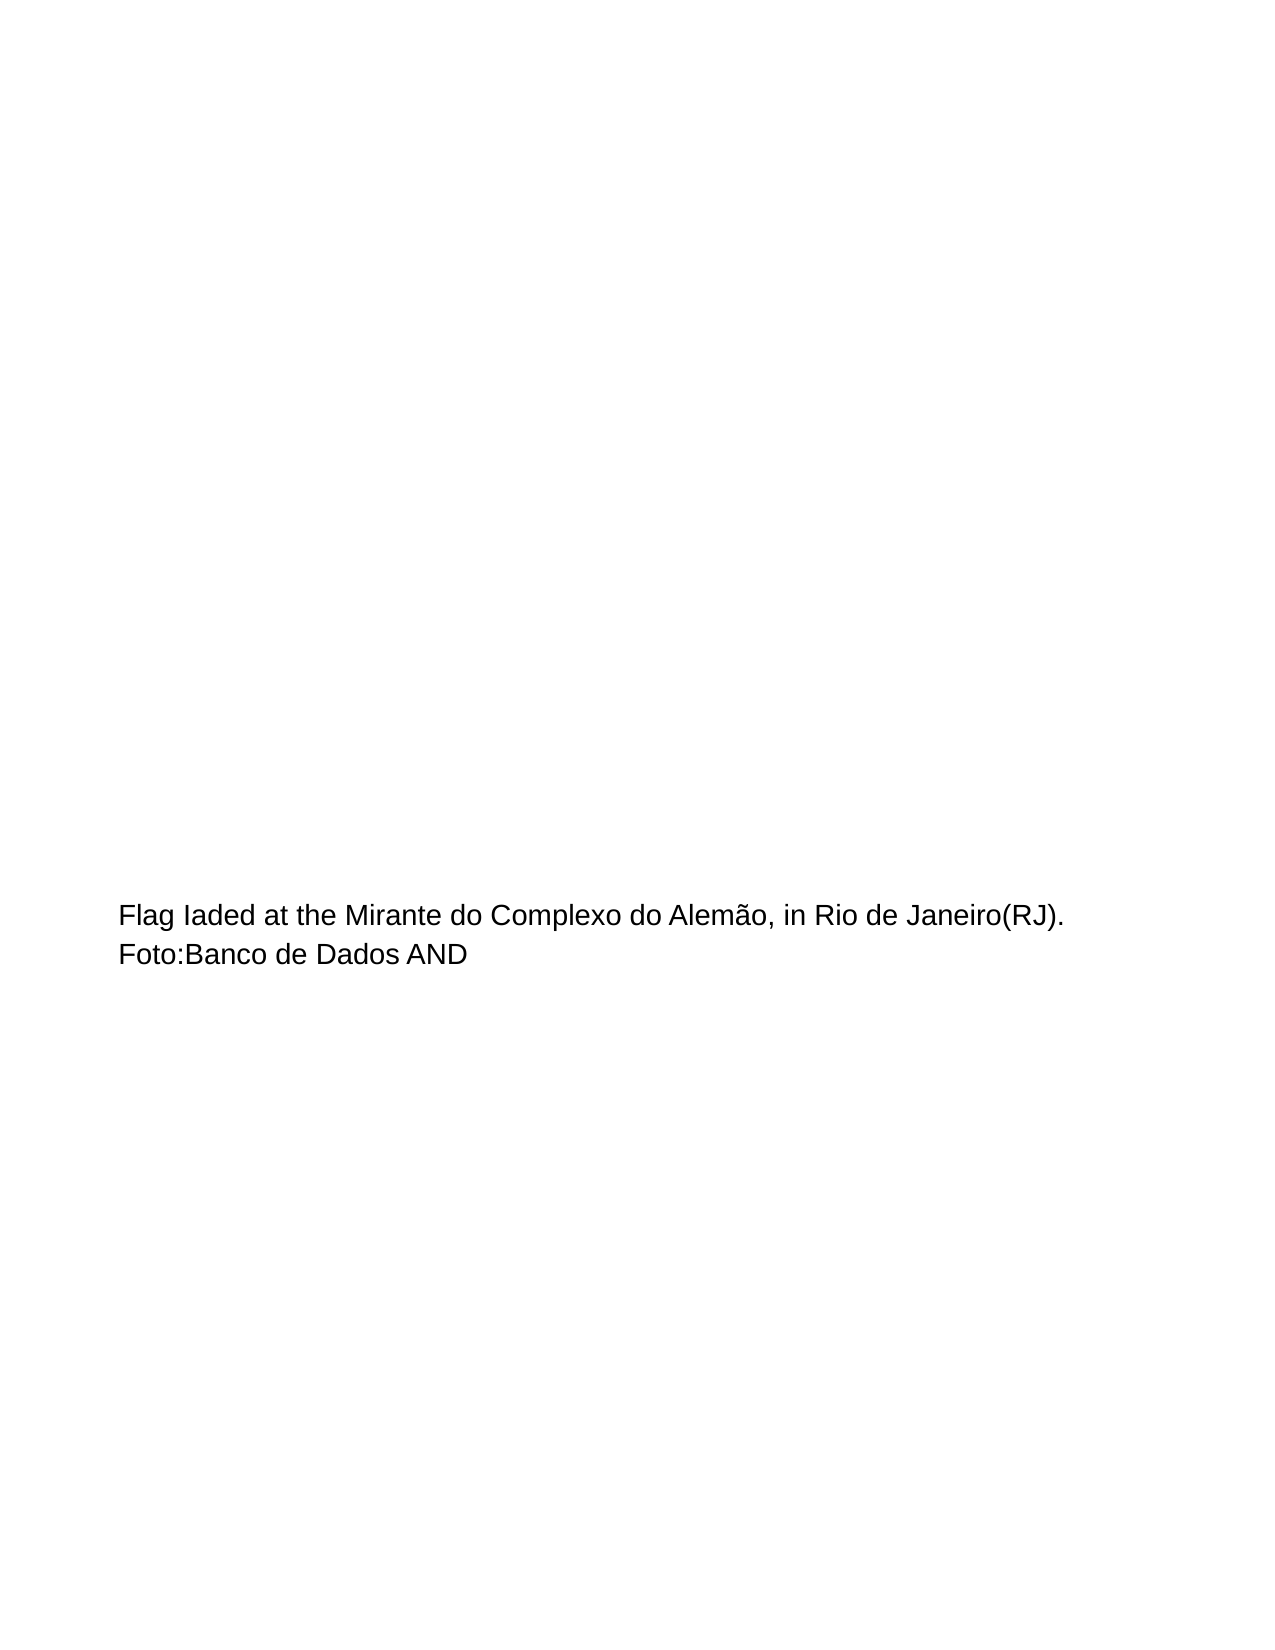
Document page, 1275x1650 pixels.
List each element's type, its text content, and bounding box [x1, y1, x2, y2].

text Flag Iaded at the Mirante do Complexo do Alemão, in Rio de Janeiro(RJ). Foto:Banco de Dados AND [118, 118, 1157, 970]
